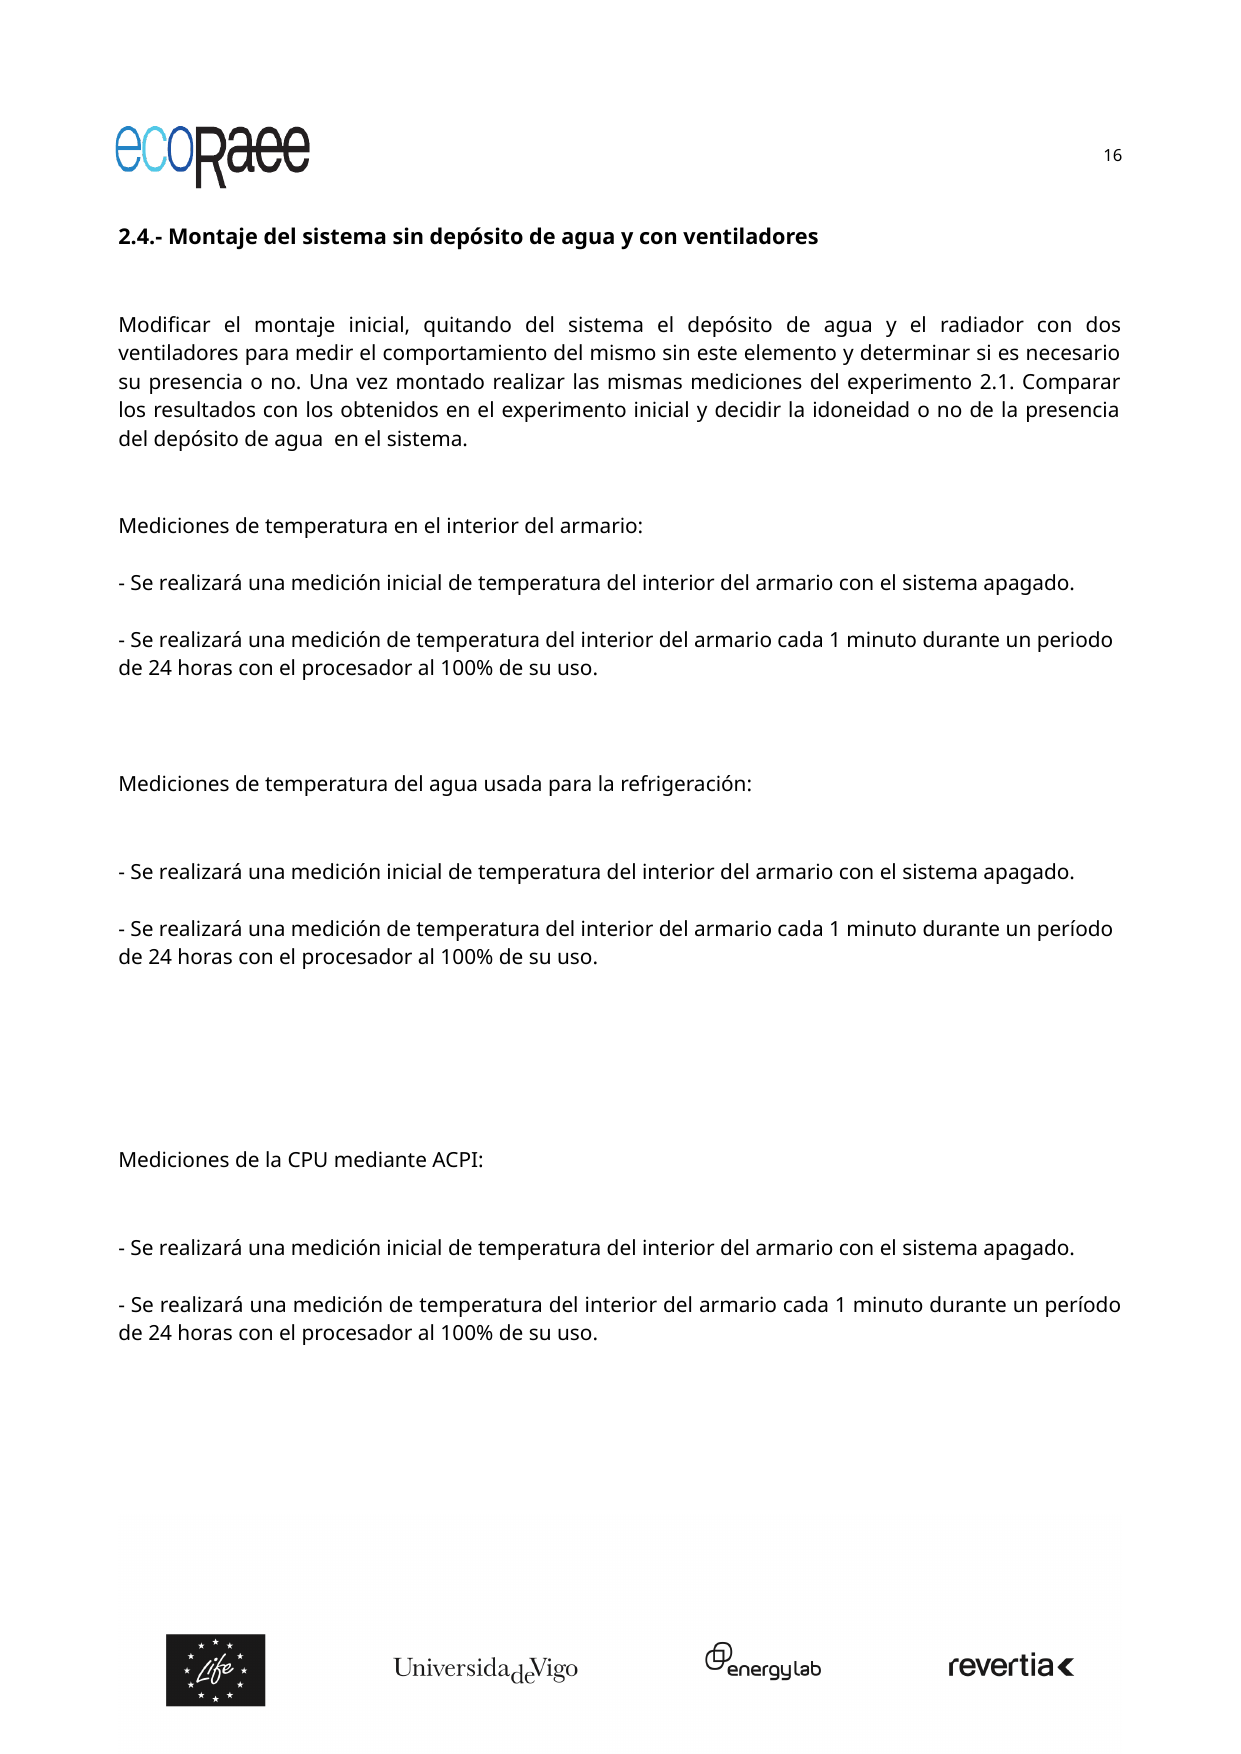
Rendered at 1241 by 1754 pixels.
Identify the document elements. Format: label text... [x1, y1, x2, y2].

text Mediciones de temperatura en el interior del armario: [118, 511, 1122, 540]
text Mediciones de la CPU mediante ACPI: [118, 1146, 1122, 1174]
text Mediciones de temperatura del agua usada para la refrigeración: [118, 769, 1122, 798]
text - Se realizará una medición inicial de temperatura del interior del armario con el sistema apagado. [118, 1233, 1122, 1262]
text - Se realizará una medición de temperatura del interior del armario cada 1 minuto durante un período de 24 horas con el procesador al 100% de su uso. [118, 914, 1122, 971]
picture [118, 1514, 1123, 1754]
text - Se realizará una medición inicial de temperatura del interior del armario con el sistema apagado. [118, 857, 1122, 885]
text - Se realizará una medición de temperatura del interior del armario cada 1 minuto durante un periodo de 24 horas con el procesador al 100% de su uso. [118, 625, 1122, 682]
picture [114, 124, 311, 190]
text Modificar el montaje inicial, quitando del sistema el depósito de agua y el radiador con dos ventiladores para medir el comportamiento del mismo sin este elemento y determinar si es necesario su presencia o no. Una vez montado realizar las mismas mediciones del experimento 2.1. Comparar los resultados con los obtenidos en el experimento inicial y decidir la idoneidad o no de la presencia del depósito de agua en el sistema. [118, 310, 1122, 452]
text 2.4.- Montaje del sistema sin depósito de agua y con ventiladores [118, 221, 1122, 251]
text - Se realizará una medición de temperatura del interior del armario cada 1 minuto durante un período de 24 horas con el procesador al 100% de su uso. [118, 1290, 1122, 1347]
text - Se realizará una medición inicial de temperatura del interior del armario con el sistema apagado. [118, 568, 1122, 597]
